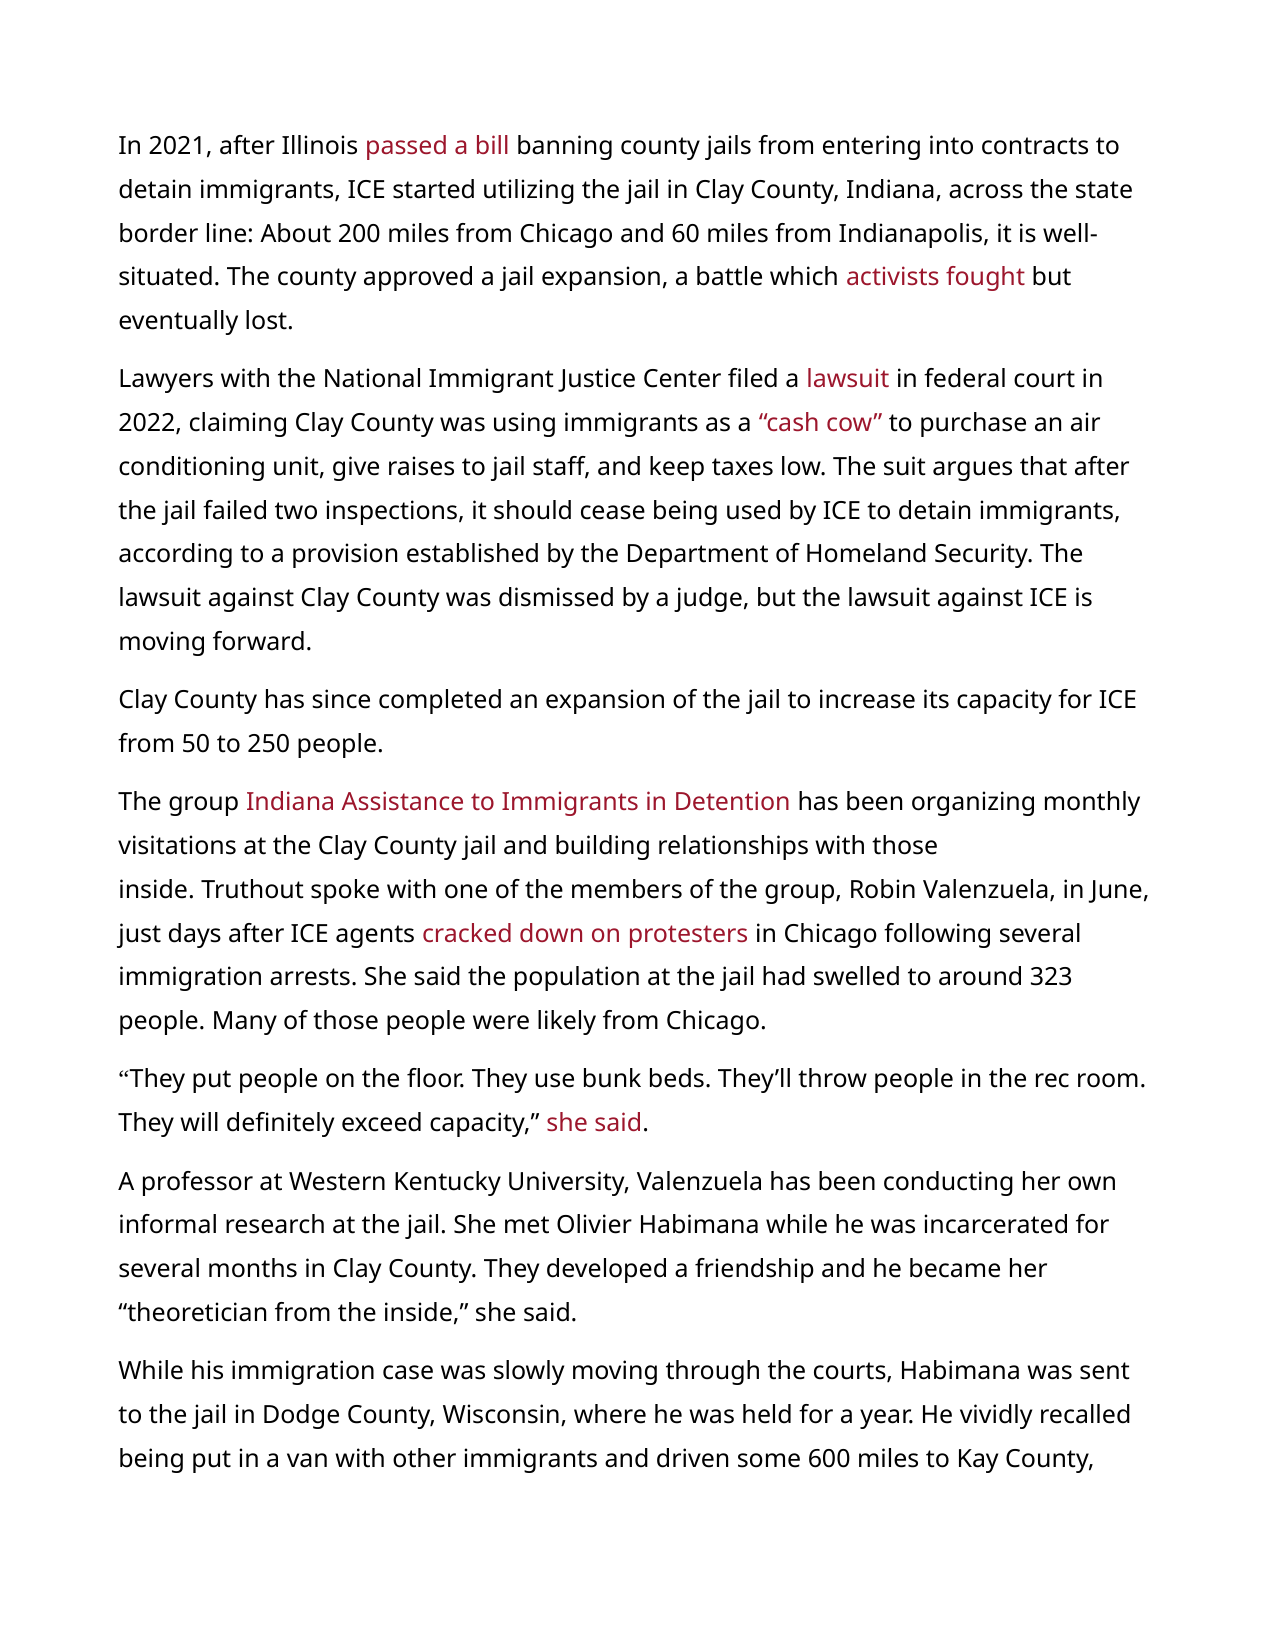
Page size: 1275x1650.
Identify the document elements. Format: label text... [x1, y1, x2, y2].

text While his immigration case was slowly moving through the courts, Habimana was sent to the jail in Dodge County, Wisconsin, where he was held for a year. He vividly recalled being put in a van with other immigrants and driven some 600 miles to Kay County, [118, 1343, 1157, 1474]
text In 2021, after Illinois passed a bill banning county jails from entering into contracts to detain immigrants, ICE started utilizing the jail in Clay County, Indiana, across the state border line: About 200 miles from Chicago and 60 miles from Indianapolis, it is well-situated. The county approved a jail expansion, a battle which activists fought but eventually lost. [118, 118, 1157, 337]
text Lawyers with the National Immigrant Justice Center filed a lawsuit in federal court in 2022, claiming Clay County was using immigrants as a “cash cow” to purchase an air conditioning unit, give raises to jail staff, and keep taxes low. The suit argues that after the jail failed two inspections, it should cease being used by ICE to detain immigrants, according to a provision established by the Department of Homeland Security. The lawsuit against Clay County was dismissed by a judge, but the lawsuit against ICE is moving forward. [118, 351, 1157, 658]
text The group Indiana Assistance to Immigrants in Detention has been organizing monthly visitations at the Clay County jail and building relationships with those inside. Truthout spoke with one of the members of the group, Robin Valenzuela, in June, just days after ICE agents cracked down on protesters in Chicago following several immigration arrests. She said the population at the jail had swelled to around 323 people. Many of those people were likely from Chicago. [118, 774, 1157, 1037]
text A professor at Western Kentucky University, Valenzuela has been conducting her own informal research at the jail. She met Olivier Habimana while he was incarcerated for several months in Clay County. They developed a friendship and he became her “theoretician from the inside,” she said. [118, 1153, 1157, 1328]
text “They put people on the floor. They use bunk beds. They’ll throw people in the rec room. They will definitely exceed capacity,” she said. [118, 1051, 1157, 1139]
text Clay County has since completed an expansion of the jail to increase its capacity for ICE from 50 to 250 people. [118, 672, 1157, 760]
